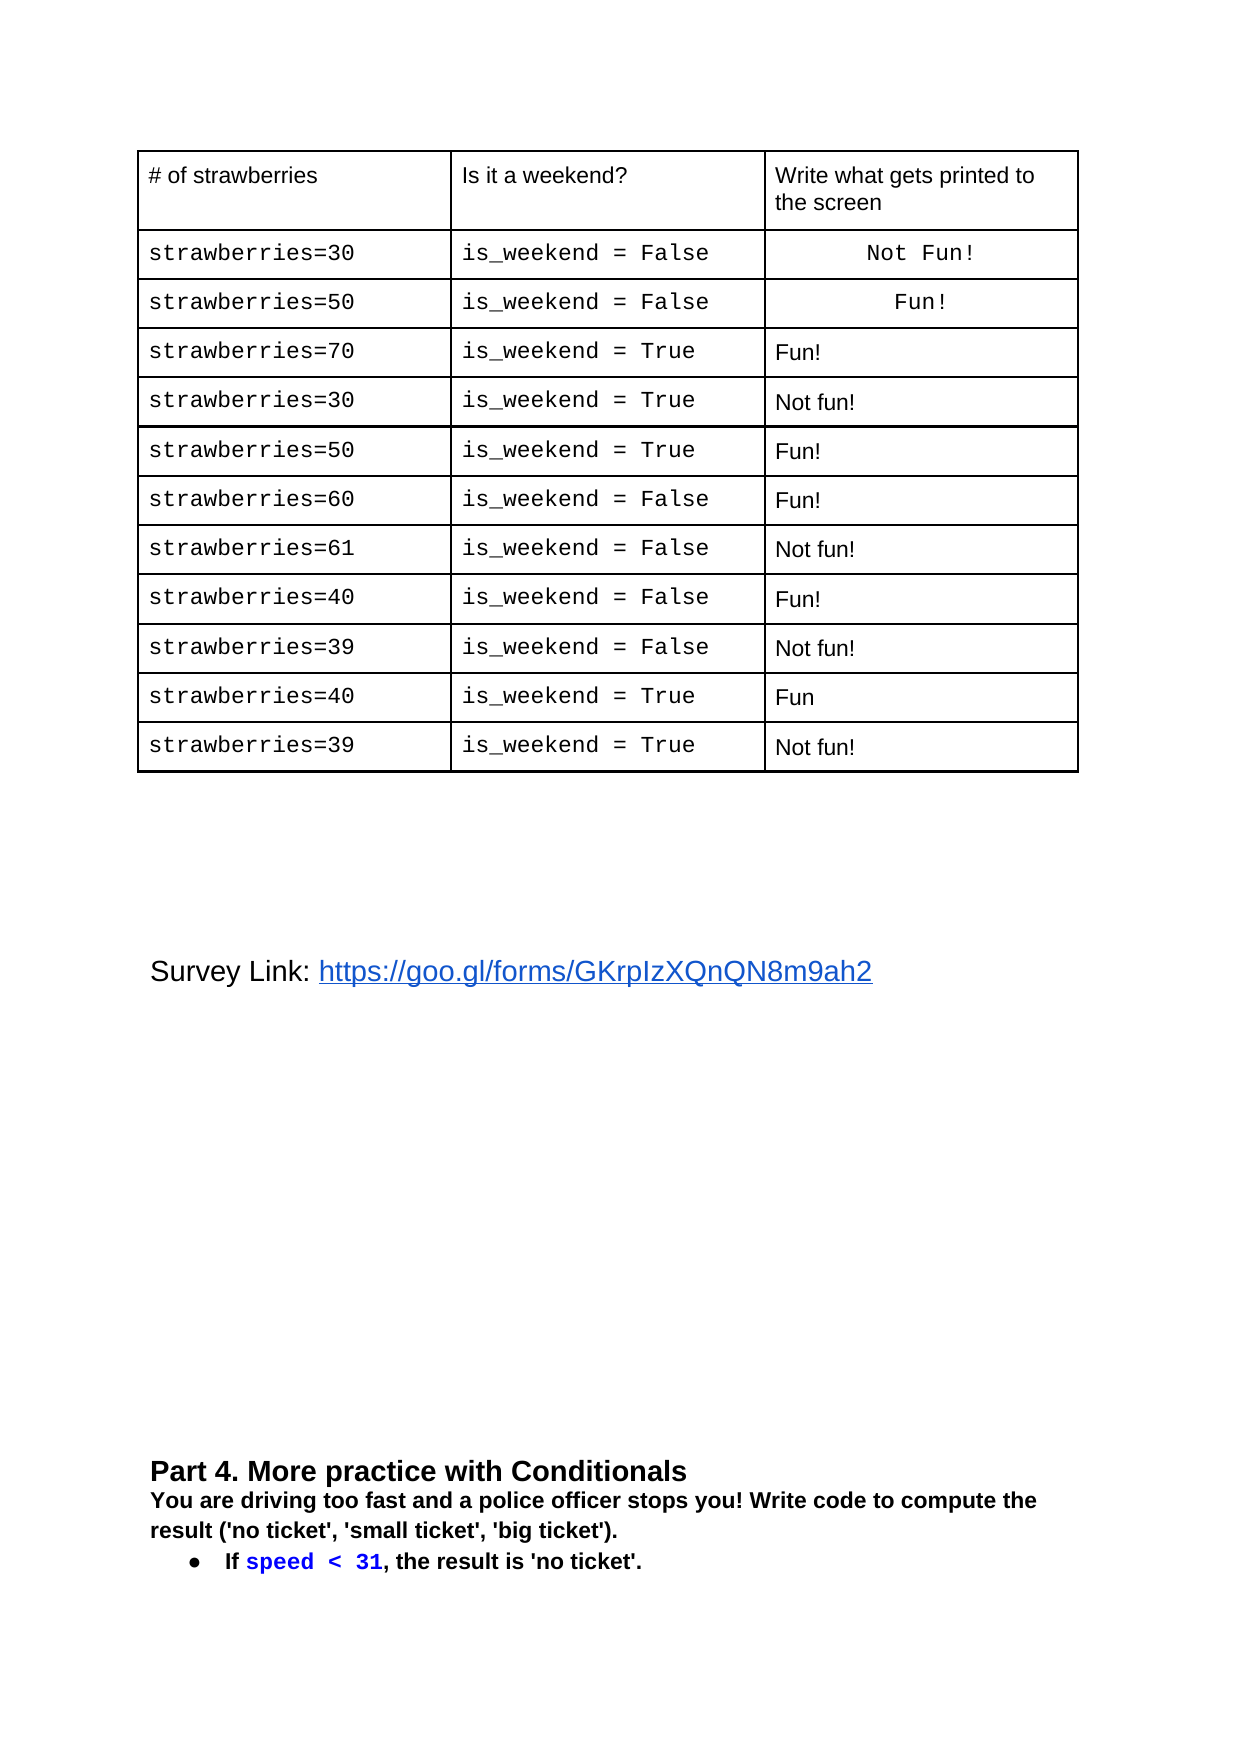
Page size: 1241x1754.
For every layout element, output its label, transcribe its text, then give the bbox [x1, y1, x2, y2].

table_cell is_weekend = False [452, 477, 764, 524]
table_cell Not Fun! [766, 231, 1077, 278]
table_cell strawberries=61 [139, 526, 450, 573]
table_cell Not fun! [766, 625, 1077, 672]
table_cell is_weekend = False [452, 280, 764, 327]
table_cell is_weekend = True [452, 428, 764, 475]
table_cell is_weekend = False [452, 526, 764, 573]
table_cell is_weekend = False [452, 231, 764, 278]
table_cell strawberries=39 [139, 723, 450, 770]
table_header Is it a weekend? [452, 152, 764, 229]
table_cell Fun! [766, 280, 1077, 327]
table_cell strawberries=40 [139, 674, 450, 721]
table_cell strawberries=70 [139, 329, 450, 376]
table_cell strawberries=39 [139, 625, 450, 672]
table_cell strawberries=40 [139, 575, 450, 622]
table_cell strawberries=50 [139, 428, 450, 475]
table_cell is_weekend = True [452, 378, 764, 425]
table_cell Not fun! [766, 723, 1077, 770]
table_cell is_weekend = True [452, 723, 764, 770]
table_cell Fun! [766, 329, 1077, 376]
text Survey Link: https://goo.gl/forms/GKrpIzXQnQN8m9ah2 [150, 954, 1090, 987]
table_cell is_weekend = False [452, 575, 764, 622]
text You are driving too fast and a police officer stops you! Write code to compute the result ('no ticket', 'small ticket', 'big ticket'). [150, 1487, 1090, 1544]
table_cell strawberries=60 [139, 477, 450, 524]
table_header Write what gets printed to the screen [766, 152, 1077, 229]
table_cell is_weekend = True [452, 329, 764, 376]
table_cell is_weekend = False [452, 625, 764, 672]
table_header # of strawberries [139, 152, 450, 229]
table_cell Fun [766, 674, 1077, 721]
table_cell Not fun! [766, 378, 1077, 425]
list If speed < 31, the result is 'no ticket'. [187, 1548, 1090, 1576]
table_cell Fun! [766, 477, 1077, 524]
table_cell Fun! [766, 575, 1077, 622]
table_cell Not fun! [766, 526, 1077, 573]
table_cell strawberries=30 [139, 231, 450, 278]
table_cell Fun! [766, 428, 1077, 475]
table_cell is_weekend = True [452, 674, 764, 721]
table_cell strawberries=30 [139, 378, 450, 425]
subtitle Part 4. More practice with Conditionals [150, 1454, 1090, 1487]
table_cell strawberries=50 [139, 280, 450, 327]
